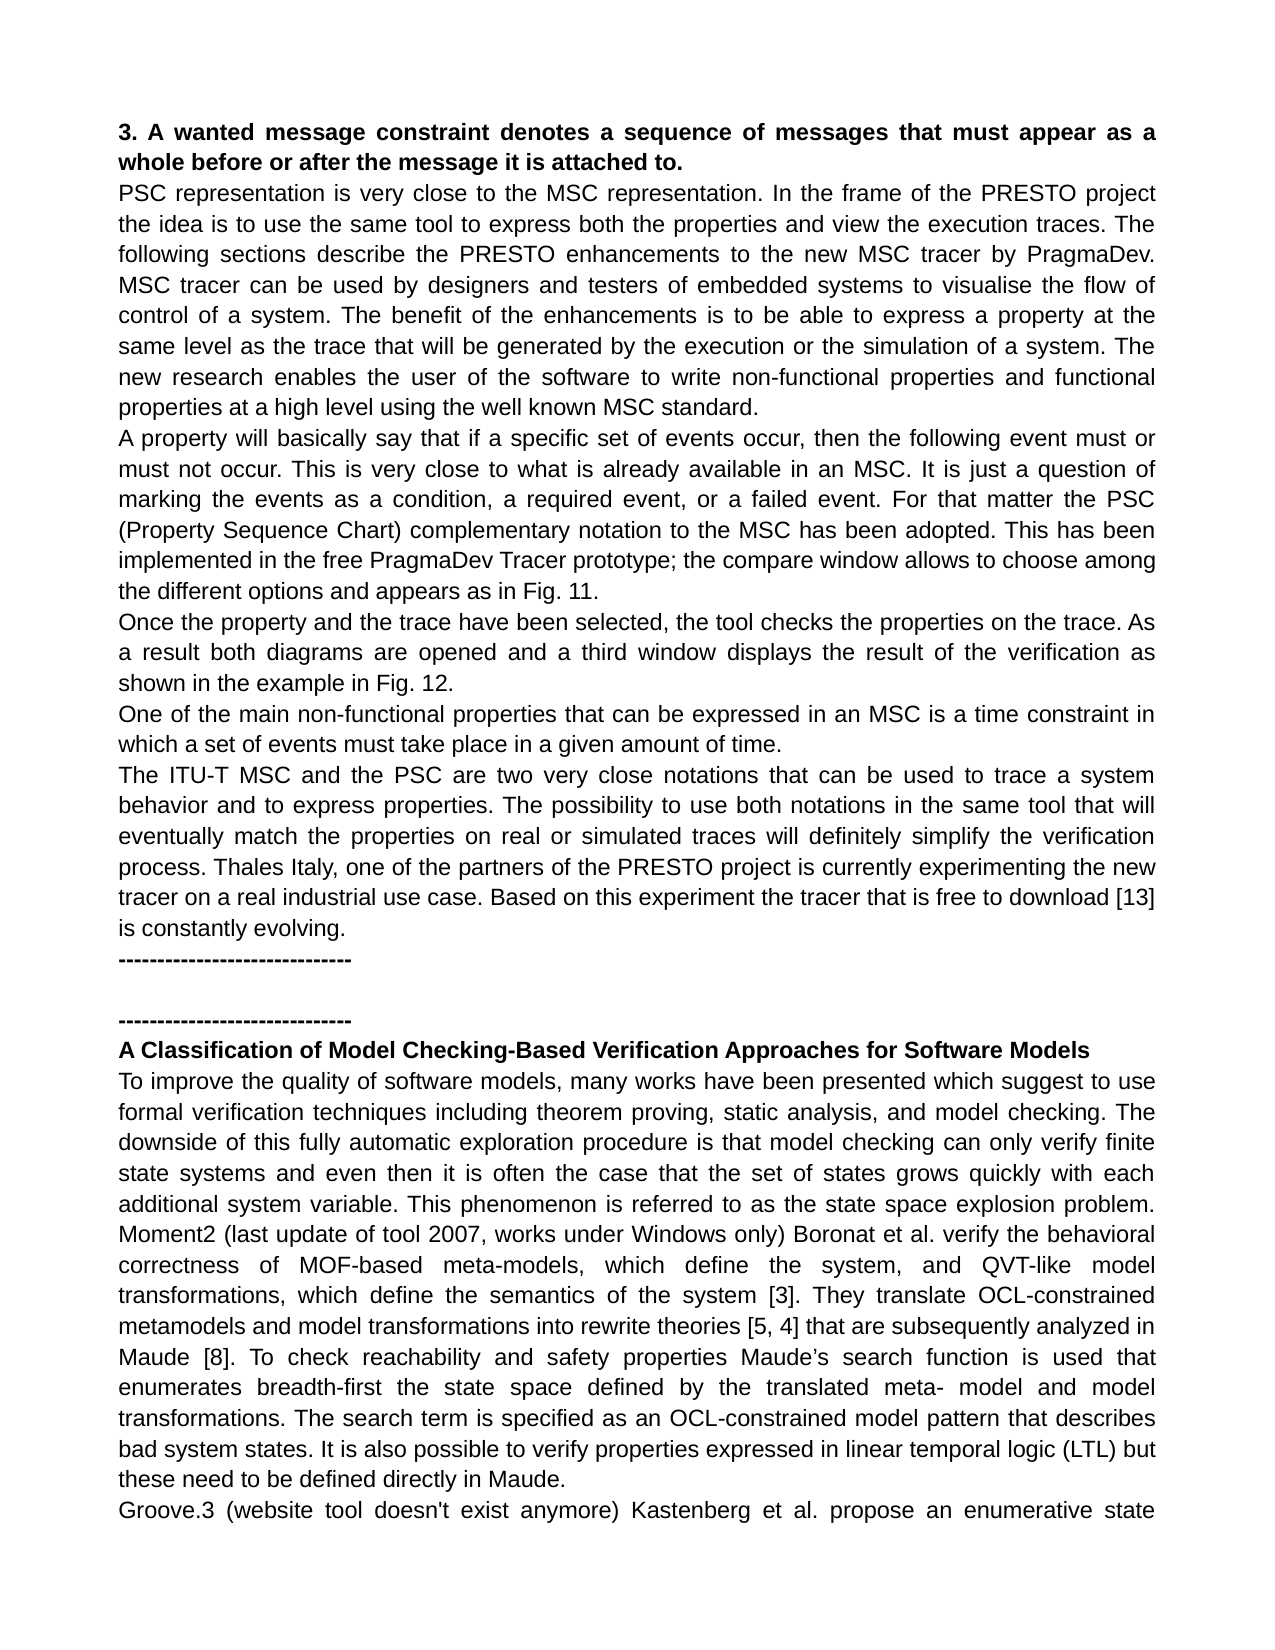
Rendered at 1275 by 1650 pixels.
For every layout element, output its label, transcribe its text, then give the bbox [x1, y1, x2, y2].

text To improve the quality of software models, many works have been presented which suggest to use formal verification techniques including theorem proving, static analysis, and model checking. The downside of this fully automatic exploration procedure is that model checking can only verify finite state systems and even then it is often the case that the set of states grows quickly with each additional system variable. This phenomenon is referred to as the state space explosion problem. Moment2 (last update of tool 2007, works under Windows only) Boronat et al. verify the behavioral correctness of MOF-based meta-models, which define the system, and QVT-like model transformations, which define the semantics of the system [3]. They translate OCL-constrained metamodels and model transformations into rewrite theories [5, 4] that are subsequently analyzed in [118, 1067, 1157, 1339]
text ------------------------------ [118, 1006, 1157, 1033]
text The ITU-T MSC and the PSC are two very close notations that can be used to trace a system behavior and to express properties. The possibility to use both notations in the same tool that will eventually match the properties on real or simulated traces will definitely simplify the verification process. Thales Italy, one of the partners of the PRESTO project is currently experimenting the new tracer on a real industrial use case. Based on this experiment the tracer that is free to download [13] is constantly evolving. [118, 761, 1157, 941]
text ------------------------------ [118, 945, 1157, 972]
text One of the main non-functional properties that can be expressed in an MSC is a time constraint in which a set of events must take place in a given amount of time. [118, 700, 1157, 757]
text Maude [8]. To check reachability and safety properties Maude’s search function is used that enumerates breadth-first the state space defined by the translated meta- model and model transformations. The search term is specified as an OCL-constrained model pattern that describes bad system states. It is also possible to verify properties expressed in linear temporal logic (LTL) but these need to be defined directly in Maude. [118, 1343, 1157, 1492]
text Groove.3 (website tool doesn't exist anymore) Kastenberg et al. propose an enumerative state [118, 1496, 1157, 1523]
text A Classification of Model Checking-Based Verification Approaches for Software Models [118, 1037, 1157, 1064]
text A property will basically say that if a specific set of events occur, then the following event must or must not occur. This is very close to what is already available in an MSC. It is just a question of marking the events as a condition, a required event, or a failed event. For that matter the PSC (Property Sequence Chart) complementary notation to the MSC has been adopted. This has been implemented in the free PragmaDev Tracer prototype; the compare window allows to choose among the different options and appears as in Fig. 11. [118, 424, 1157, 604]
text 3. A wanted message constraint denotes a sequence of messages that must appear as a whole before or after the message it is attached to. [118, 118, 1157, 176]
text PSC representation is very close to the MSC representation. In the frame of the PRESTO project the idea is to use the same tool to express both the properties and view the execution traces. The following sections describe the PRESTO enhancements to the new MSC tracer by PragmaDev. MSC tracer can be used by designers and testers of embedded systems to visualise the flow of control of a system. The benefit of the enhancements is to be able to express a property at the same level as the trace that will be generated by the execution or the simulation of a system. The new research enables the user of the software to write non-functional properties and functional properties at a high level using the well known MSC standard. [118, 179, 1157, 421]
text Once the property and the trace have been selected, the tool checks the properties on the trace. As a result both diagrams are opened and a third window displays the result of the verification as shown in the example in Fig. 12. [118, 608, 1157, 696]
